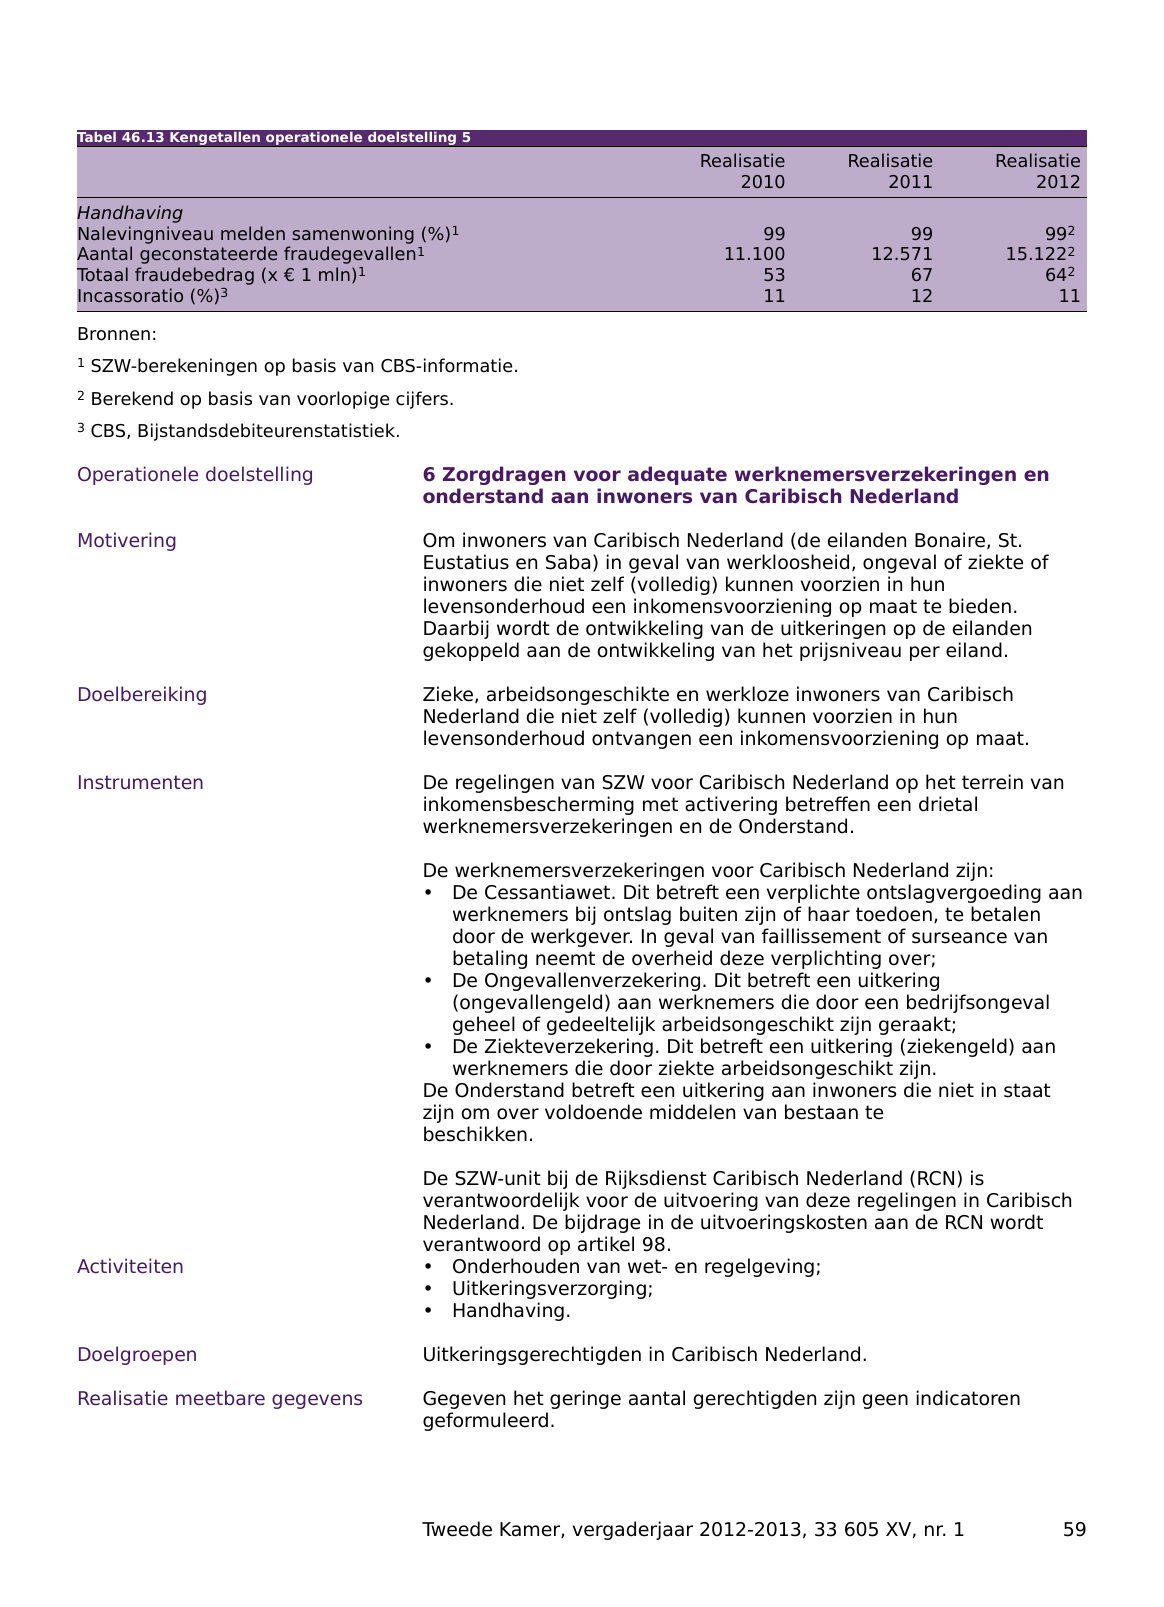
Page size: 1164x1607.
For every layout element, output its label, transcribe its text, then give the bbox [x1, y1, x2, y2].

table_cell Totaal fraudebedrag (x € 1 mln)1 [77, 265, 644, 286]
text [77, 1278, 399, 1286]
text De werknemersverzekeringen voor Caribisch Nederland zijn: [422, 860, 1087, 882]
table_cell Aantal geconstateerde fraudegevallen1 [77, 244, 644, 265]
table_cell 12.571 [791, 244, 939, 265]
table_cell Realisatie 2011 [791, 147, 939, 197]
text Realisatie meetbare gegevens [77, 1388, 399, 1410]
table_cell 99 [791, 224, 939, 244]
text Zieke, arbeidsongeschikte en werkloze inwoners van Caribisch Nederland die niet zelf (volledig) kunnen voorzien in hun levensonderhoud ontvangen een inkomensvoorziening op maat. [422, 684, 1087, 750]
table_cell Realisatie 2010 [644, 147, 791, 197]
text Gegeven het geringe aantal gerechtigden zijn geen indicatoren geformuleerd. [422, 1388, 1087, 1432]
text Doelgroepen [77, 1344, 399, 1366]
table_cell 67 [791, 265, 939, 286]
table_cell Incassoratio (%)3 [77, 286, 644, 311]
subtitle 6 Zorgdragen voor adequate werknemersverzekeringen en onderstand aan inwoners van Caribisch Nederland [422, 464, 1087, 508]
table_cell [939, 198, 1087, 224]
text Om inwoners van Caribisch Nederland (de eilanden Bonaire, St. Eustatius en Saba) in geval van werkloosheid, ongeval of ziekte of inwoners die niet zelf (volledig) kunnen voorzien in hun levensonderhoud een inkomensvoorziening op maat te bieden. Daarbij wordt de ontwikkeling van de uitkeringen op de eilanden gekoppeld aan de ontwikkeling van het prijsniveau per eiland. [422, 530, 1087, 662]
text De SZW-unit bij de Rijksdienst Caribisch Nederland (RCN) is verantwoordelijk voor de uitvoering van deze regelingen in Caribisch Nederland. De bijdrage in de uitvoeringskosten aan de RCN wordt verantwoord op artikel 98. [422, 1168, 1087, 1256]
text • Uitkeringsverzorging; [422, 1278, 1087, 1300]
text • De Ziekteverzekering. Dit betreft een uitkering (ziekengeld) aan werknemers die door ziekte arbeidsongeschikt zijn. [422, 1036, 1087, 1080]
text Motivering [77, 530, 399, 552]
table_cell 642 [939, 265, 1087, 286]
text • De Cessantiawet. Dit betreft een verplichte ontslagvergoeding aan werknemers bij ontslag buiten zijn of haar toedoen, te betalen door de werkgever. In geval van faillissement of surseance van betaling neemt de overheid deze verplichting over; [422, 882, 1087, 970]
table_cell 992 [939, 224, 1087, 244]
table_cell 11.100 [644, 244, 791, 265]
text Activiteiten [77, 1256, 399, 1278]
text • De Ongevallenverzekering. Dit betreft een uitkering (ongevallengeld) aan werknemers die door een bedrijfsongeval geheel of gedeeltelijk arbeidsongeschikt zijn geraakt; [422, 970, 1087, 1036]
table_cell Bronnen: 1 SZW-berekeningen op basis van CBS-informatie. 2 Berekend op basis van voorlopige cijfers. 3 CBS, Bijstandsdebiteurenstatistiek. [77, 312, 1087, 441]
table_cell 53 [644, 265, 791, 286]
text Instrumenten [77, 772, 399, 794]
table_header Tabel 46.13 Kengetallen operationele doelstelling 5 [77, 130, 1087, 146]
table_cell Handhaving [77, 198, 644, 224]
subtitle [77, 486, 399, 494]
table_cell [644, 198, 791, 224]
table_cell 11 [939, 286, 1087, 311]
table_cell 12 [791, 286, 939, 311]
table_cell [77, 147, 644, 197]
table_cell [791, 198, 939, 224]
text • Onderhouden van wet- en regelgeving; [422, 1256, 1087, 1278]
text De regelingen van SZW voor Caribisch Nederland op het terrein van inkomensbescherming met activering betreffen een drietal werknemersverzekeringen en de Onderstand. [422, 772, 1087, 838]
text • Handhaving. [422, 1300, 1087, 1322]
table_cell Realisatie 2012 [939, 147, 1087, 197]
text De Onderstand betreft een uitkering aan inwoners die niet in staat zijn om over voldoende middelen van bestaan te [422, 1080, 1087, 1124]
table_cell 15.1222 [939, 244, 1087, 265]
table_cell Nalevingniveau melden samenwoning (%)1 [77, 224, 644, 244]
text Operationele doelstelling [77, 464, 399, 486]
table_cell 11 [644, 286, 791, 311]
text Uitkeringsgerechtigden in Caribisch Nederland. [422, 1344, 1087, 1366]
text beschikken. [422, 1124, 1087, 1146]
text [77, 1410, 399, 1418]
text Doelbereiking [77, 684, 399, 706]
text [77, 1366, 399, 1374]
table_cell 99 [644, 224, 791, 244]
